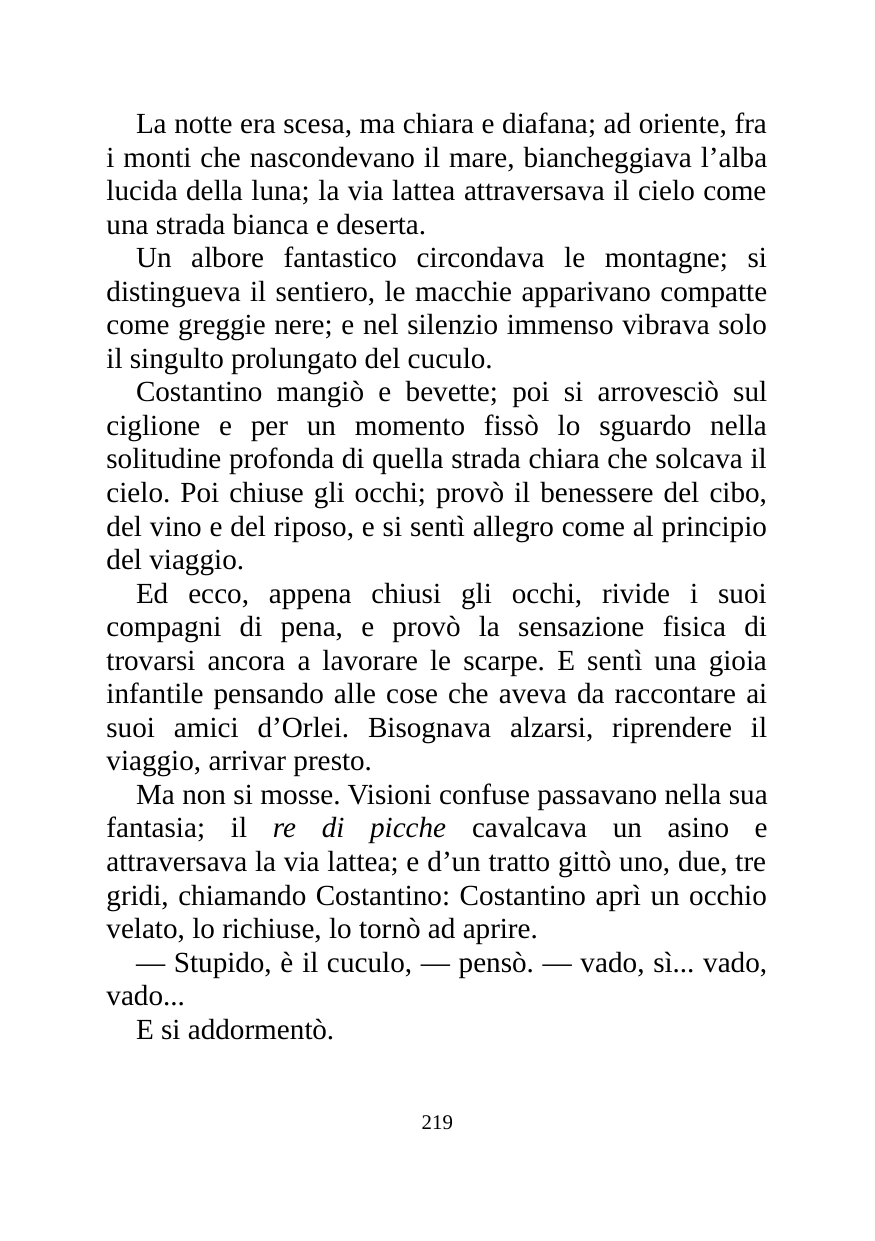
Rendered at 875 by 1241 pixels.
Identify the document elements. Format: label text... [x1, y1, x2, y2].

text — Stupido, è il cuculo, — pensò. — vado, sì... vado, vado... [106, 945, 768, 1012]
text Un albore fantastico circondava le montagne; si distingueva il sentiero, le macchie apparivano compatte come greggie nere; e nel silenzio immenso vibrava solo il singulto prolungato del cuculo. [106, 240, 768, 374]
text Ed ecco, appena chiusi gli occhi, rivide i suoi compagni di pena, e provò la sensazione fisica di trovarsi ancora a lavorare le scarpe. E sentì una gioia infantile pensando alle cose che aveva da raccontare ai suoi amici d’Orlei. Bisognava alzarsi, riprendere il viaggio, arrivar presto. [106, 576, 768, 777]
text Costantino mangiò e bevette; poi si arrovesciò sul ciglione e per un momento fissò lo sguardo nella solitudine profonda di quella strada chiara che solcava il cielo. Poi chiuse gli occhi; provò il benessere del cibo, del vino e del riposo, e si sentì allegro come al principio del viaggio. [106, 374, 768, 576]
text E si addormentò. [106, 1012, 768, 1045]
text La notte era scesa, ma chiara e diafana; ad oriente, fra i monti che nascondevano il mare, biancheggiava l’alba lucida della luna; la via lattea attraversava il cielo come una strada bianca e deserta. [106, 106, 768, 240]
text Ma non si mosse. Visioni confuse passavano nella sua fantasia; il re di picche cavalcava un asino e attraversava la via lattea; e d’un tratto gittò uno, due, tre gridi, chiamando Costantino: Costantino aprì un occhio velato, lo richiuse, lo tornò ad aprire. [106, 777, 768, 945]
